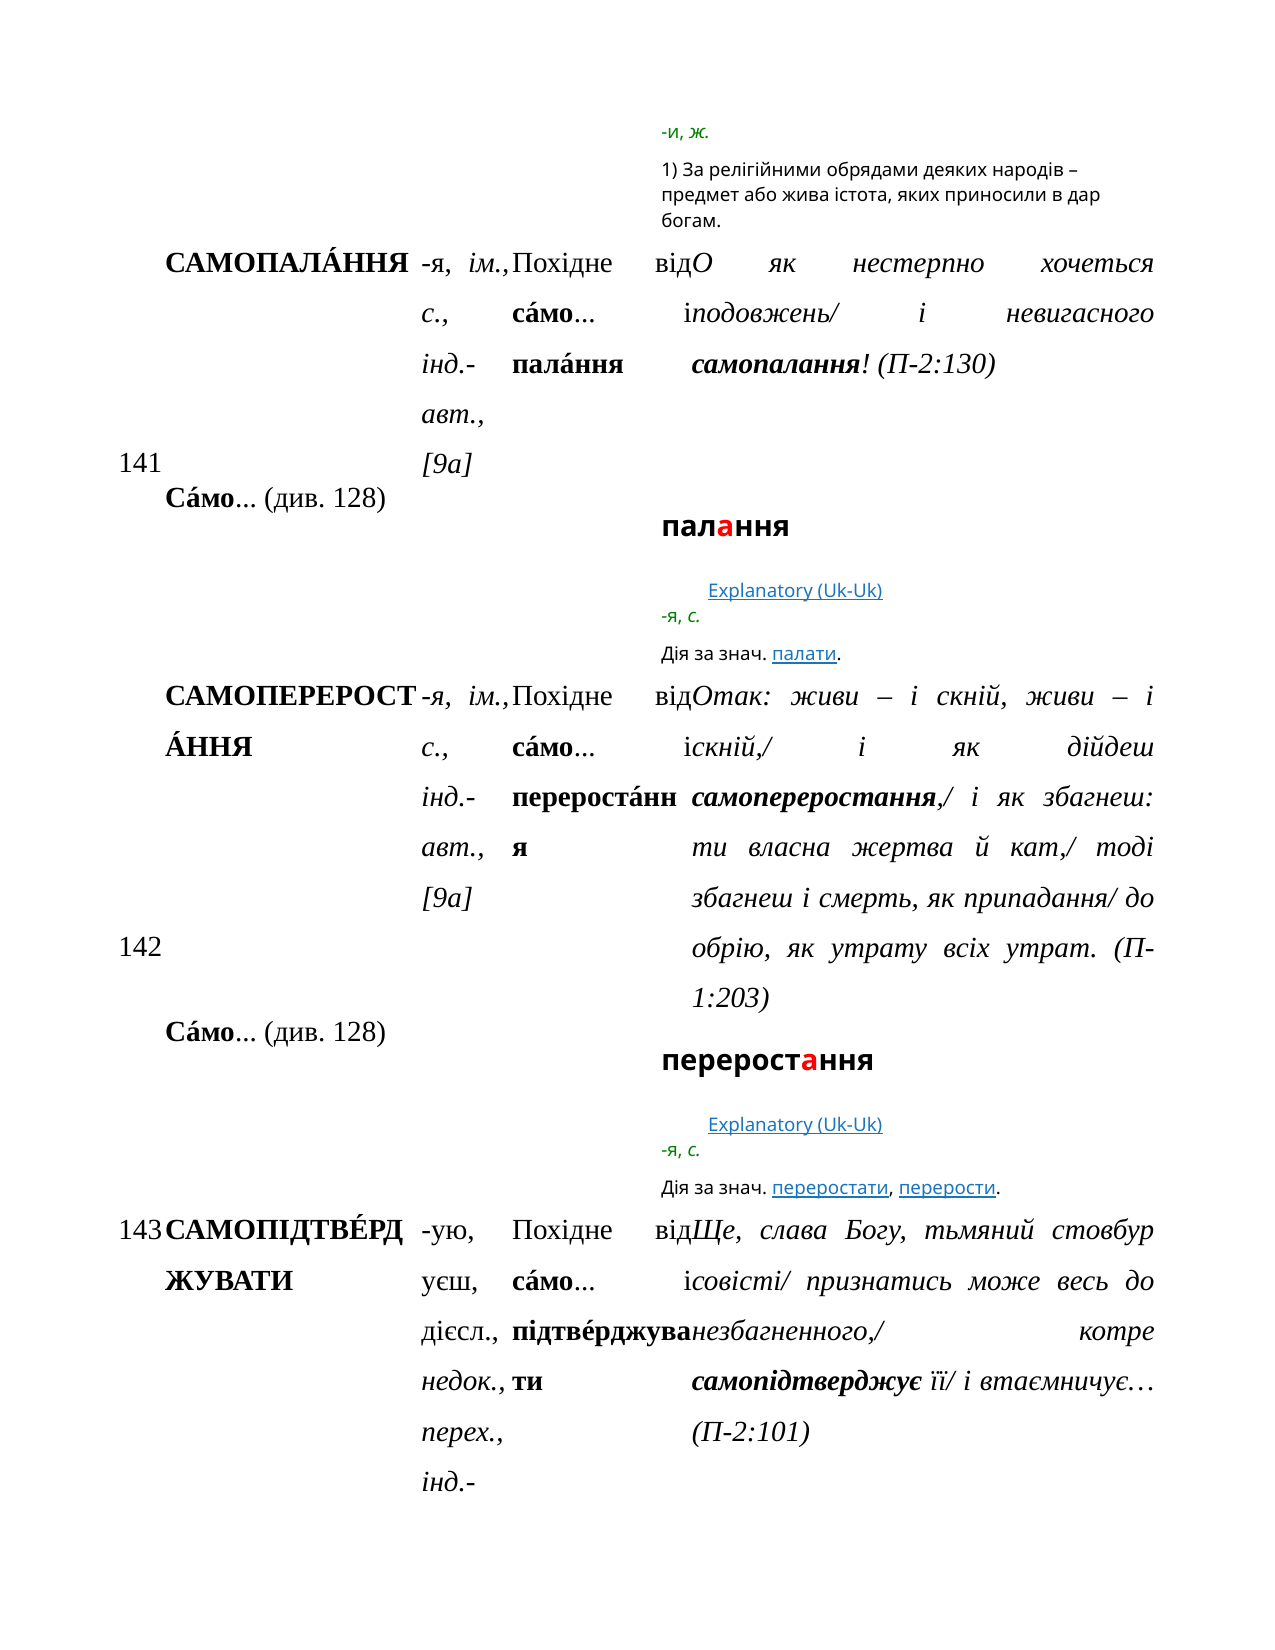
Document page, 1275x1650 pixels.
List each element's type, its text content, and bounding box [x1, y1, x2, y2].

table_cell Сáмо... (див. 128) [165, 480, 661, 678]
table_cell -и, ж. 1) За релігійними обрядами деяких народів – предмет або жива істота, яких приносили в дар богам. [661, 118, 1157, 245]
table_cell Похідне від сáмо... і палáння [512, 245, 692, 480]
table_cell Похідне від сáмо... і підтвéрджувати [512, 1213, 692, 1498]
table_cell [165, 118, 661, 245]
table_cell палання Explanatory (Uk-Uk) -я, с. Дія за знач. палати. [661, 480, 1157, 678]
table_cell Самопереростáння [165, 679, 421, 1014]
table_cell [118, 118, 165, 245]
table_cell Самопідтвéрджувати [165, 1213, 421, 1498]
table_cell -я, ім., с., інд.-авт., [9а] [421, 245, 512, 480]
table_cell Ще, слава Богу, тьмяний стовбур совісті/ признатись може весь до незбагненного,/ котре самопідтверджує її/ і втаємничує… (П-2:101) [692, 1213, 1157, 1498]
table_cell -ую, уєш, дієсл., недок., перех., інд.- [421, 1213, 512, 1498]
table_cell 141 [118, 245, 165, 678]
table_cell 142 [118, 679, 165, 1212]
table_cell Самопалáння [165, 245, 421, 480]
table_cell переростання Explanatory (Uk-Uk) -я, с. Дія за знач. переростати, перерости. [661, 1014, 1157, 1212]
table_cell Отак: живи – і скній, живи – і скній,/ і як дійдеш самопереростання,/ і як збагнеш: ти власна жертва й кат,/ тоді збагнеш і смерть, як припадання/ до обрію, як утрату всіх утрат. (П-1:203) [692, 679, 1157, 1014]
table_cell -я, ім., с., інд.-авт., [9а] [421, 679, 512, 1014]
table_cell Похідне від сáмо... і переростáння [512, 679, 692, 1014]
table_cell Сáмо... (див. 128) [165, 1014, 661, 1212]
table_cell О як нестерпно хочеться подовжень/ і невигасного самопалання! (П-2:130) [692, 245, 1157, 480]
table_cell 143 [118, 1213, 165, 1498]
